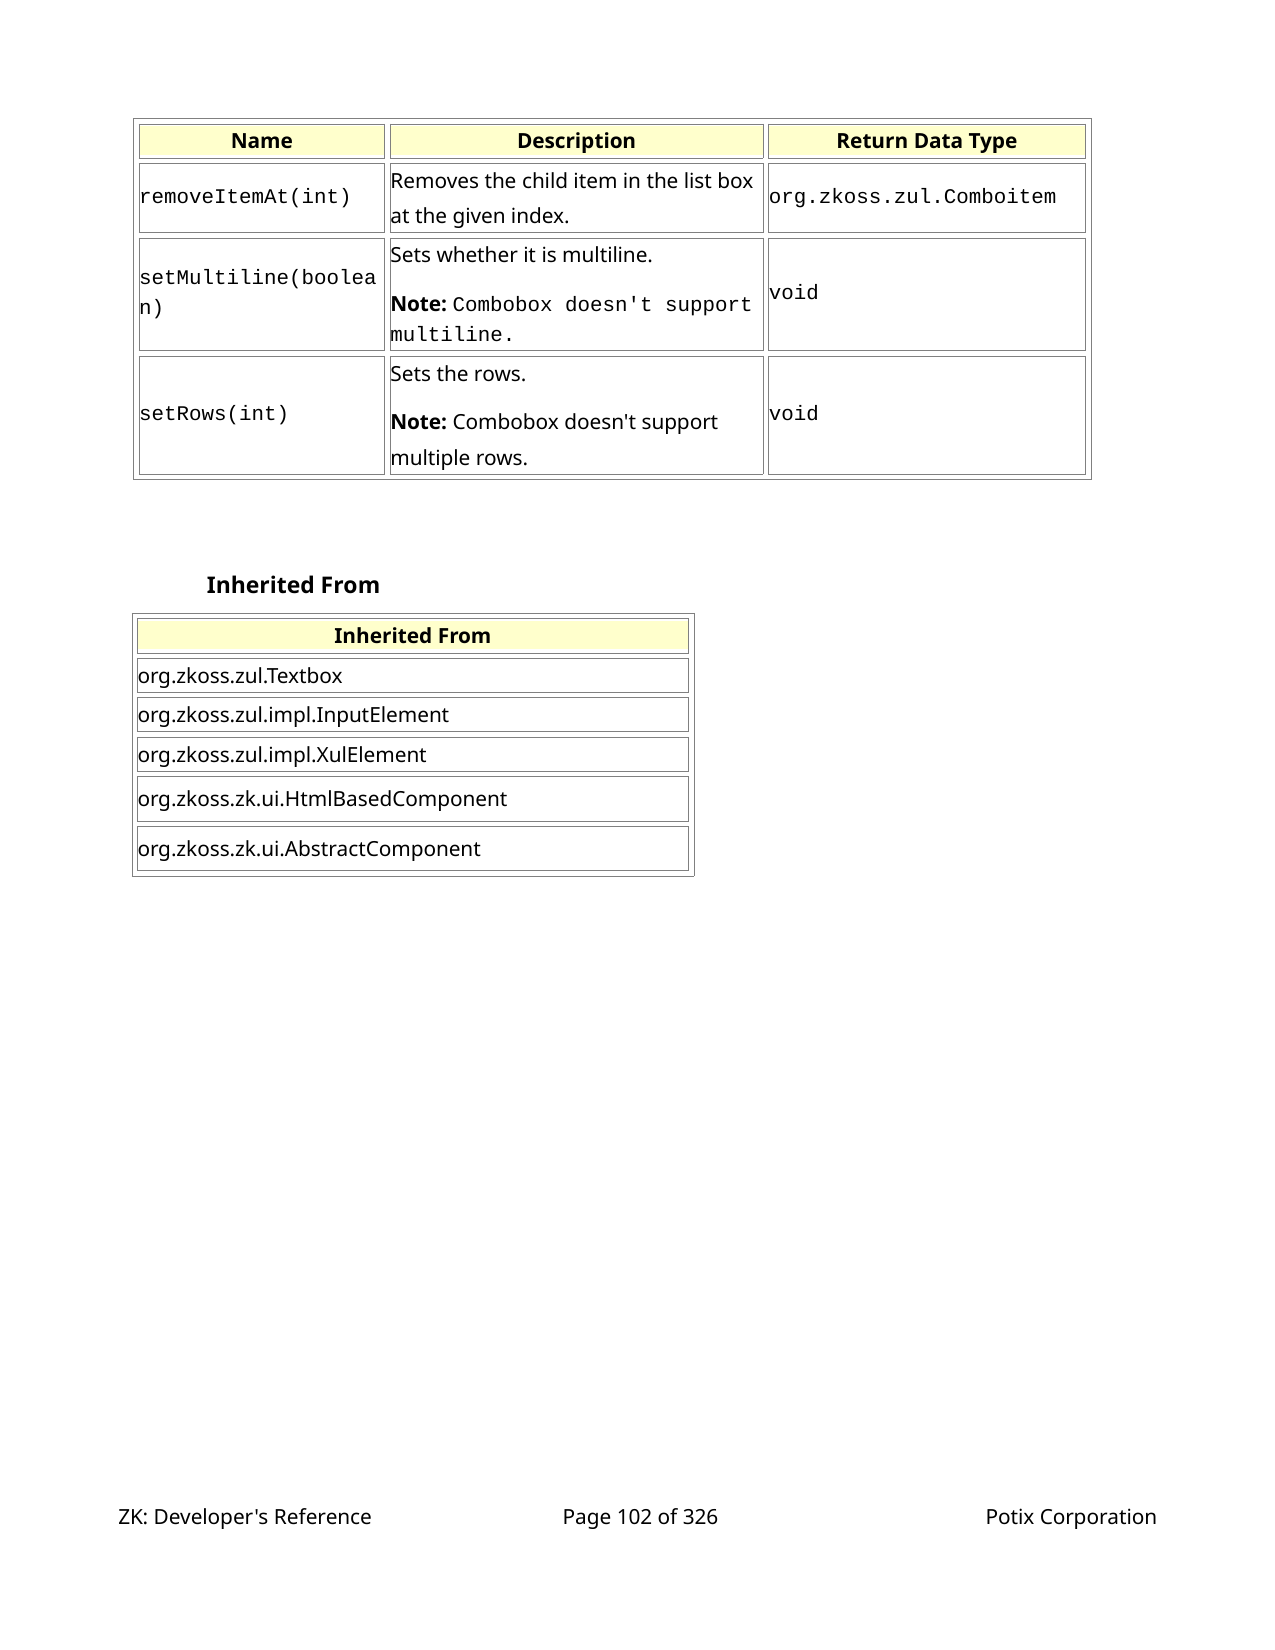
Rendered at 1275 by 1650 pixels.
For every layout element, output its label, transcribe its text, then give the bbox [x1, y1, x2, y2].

table_header Name [136, 119, 387, 158]
table_cell Sets the rows. Note: Combobox doesn't support multiple rows. [387, 350, 766, 474]
table_cell setMultiline(boolean) [136, 232, 387, 350]
table_cell Removes the child item in the list box at the given index. [387, 158, 766, 232]
subtitle Inherited From [207, 569, 1157, 600]
table_cell removeItemAt(int) [136, 158, 387, 232]
table_cell org.zkoss.zul.Textbox [134, 653, 691, 692]
table_cell org.zkoss.zul.Comboitem [766, 158, 1088, 232]
table_cell Sets whether it is multiline. Note: Combobox doesn't support multiline. [387, 232, 766, 350]
table_cell org.zkoss.zul.impl.XulElement [134, 731, 691, 771]
table_cell org.zkoss.zk.ui.AbstractComponent [134, 821, 691, 870]
table_header Inherited From [134, 614, 691, 652]
table_cell void [766, 350, 1088, 474]
table_header Return Data Type [766, 119, 1088, 158]
table_header Description [387, 119, 766, 158]
table_cell setRows(int) [136, 350, 387, 474]
table_cell org.zkoss.zul.impl.InputElement [134, 692, 691, 731]
table_cell org.zkoss.zk.ui.HtmlBasedComponent [134, 771, 691, 821]
table_cell void [766, 232, 1088, 350]
